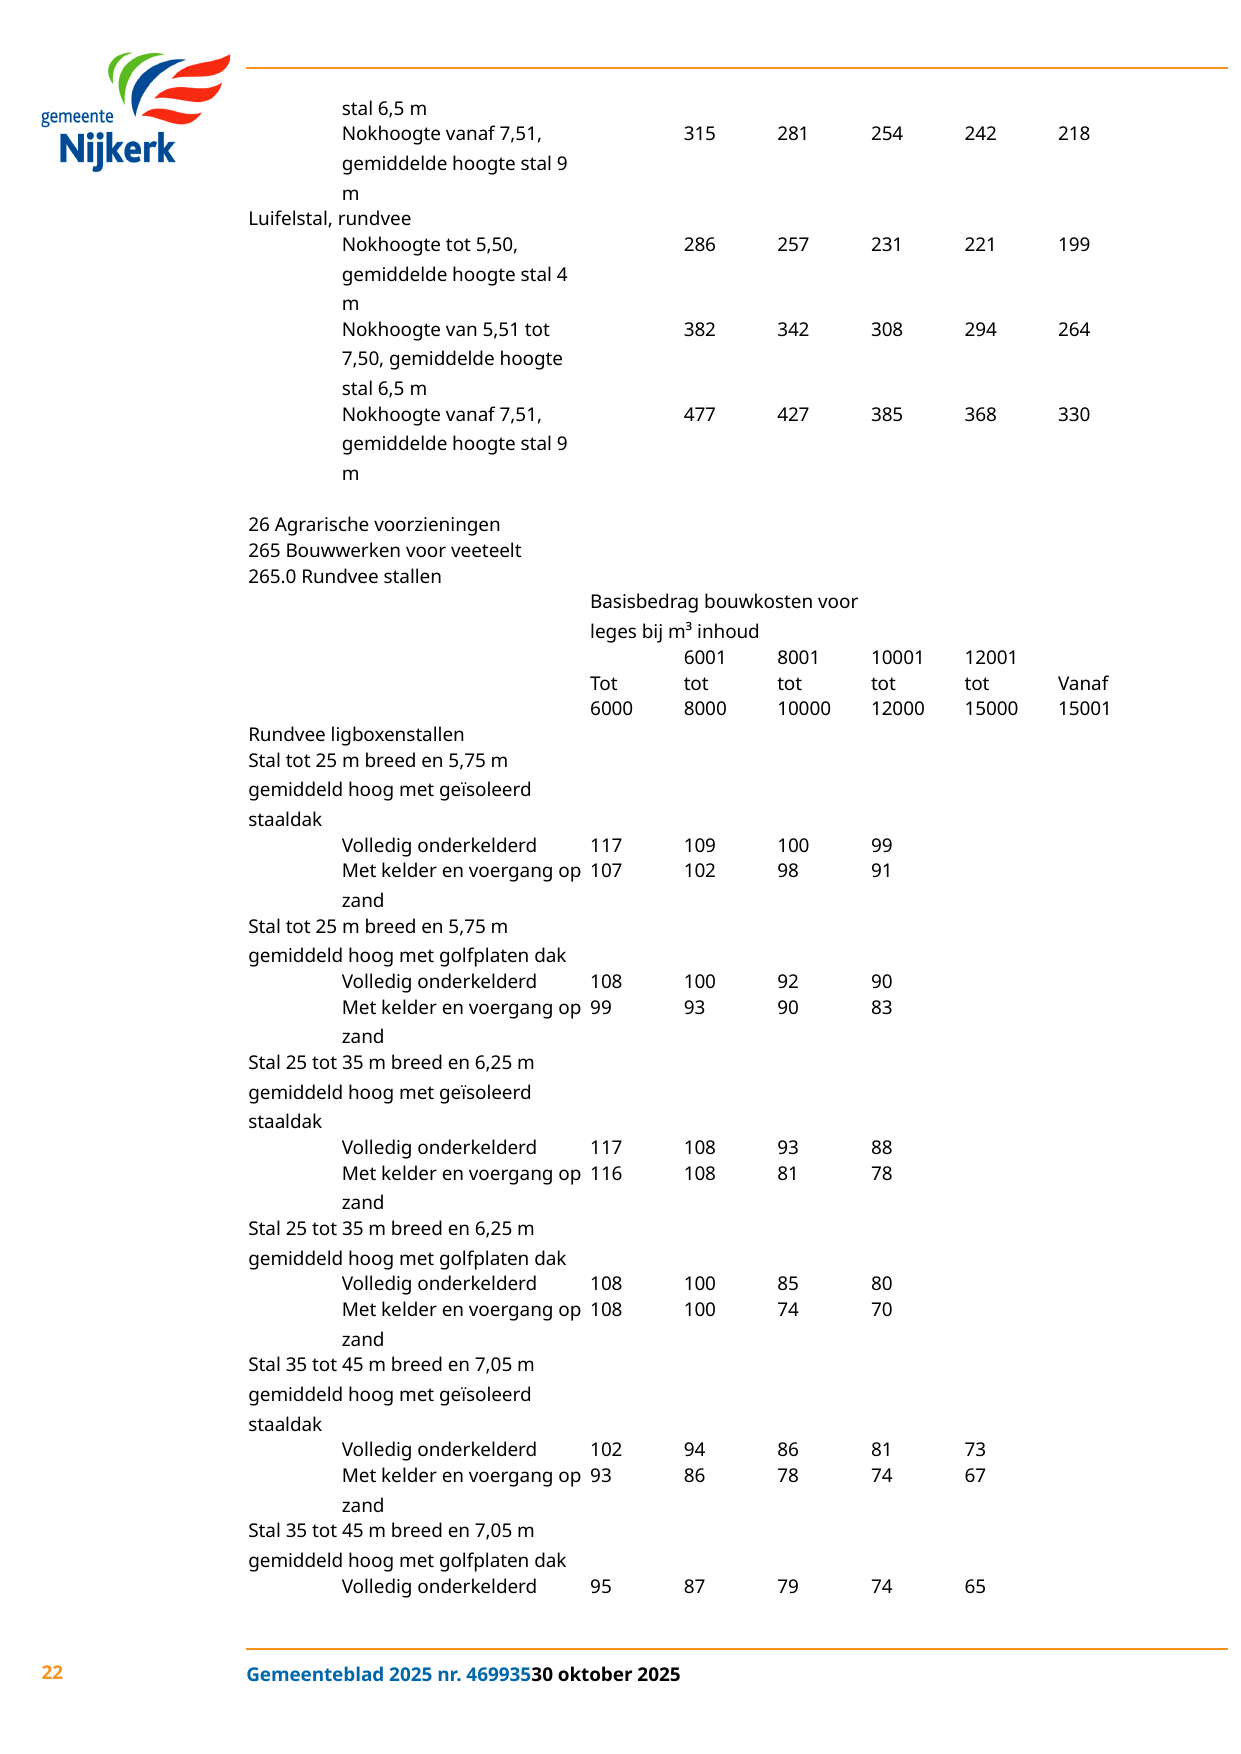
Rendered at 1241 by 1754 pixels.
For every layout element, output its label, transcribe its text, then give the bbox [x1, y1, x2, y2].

table_cell [684, 1215, 777, 1271]
table_cell 231 [871, 231, 964, 316]
table_cell 15000 [964, 696, 1058, 721]
table_cell [871, 747, 964, 832]
table_cell 65 [964, 1573, 1058, 1598]
table_cell [871, 537, 964, 563]
table_cell [590, 231, 683, 316]
table_cell [684, 1518, 777, 1573]
table_cell Met kelder en voergang op zand [342, 1160, 590, 1215]
table_cell 78 [777, 1462, 871, 1517]
table_cell 73 [964, 1436, 1058, 1462]
table_cell [590, 401, 683, 486]
table_cell 74 [871, 1462, 964, 1517]
table_cell Volledig onderkelderd [342, 1271, 590, 1296]
table_cell 254 [871, 121, 964, 205]
table_cell [871, 205, 964, 231]
table_cell 12000 [871, 696, 964, 721]
table_cell [684, 1352, 777, 1436]
table_cell 95 [590, 1573, 683, 1598]
table_cell [1058, 1215, 1152, 1271]
table_cell [590, 1352, 683, 1436]
table_cell 108 [684, 1160, 777, 1215]
table_cell [1058, 1049, 1152, 1134]
table_cell [964, 1134, 1058, 1160]
table_cell [590, 537, 683, 563]
table_cell [1058, 1134, 1152, 1160]
table_cell [342, 644, 590, 670]
table_cell 116 [590, 1160, 683, 1215]
table_cell stal 6,5 m [342, 95, 590, 121]
table_cell 78 [871, 1160, 964, 1215]
table_cell Stal 35 tot 45 m breed en 7,05 m gemiddeld hoog met golfplaten dak [248, 1518, 590, 1573]
table_cell 294 [964, 316, 1058, 401]
table_cell Volledig onderkelderd [342, 1573, 590, 1598]
table_cell [1058, 968, 1152, 994]
table_cell [342, 670, 590, 696]
table_cell [964, 994, 1058, 1049]
table_cell [777, 486, 871, 512]
table_cell 88 [871, 1134, 964, 1160]
table_cell 315 [684, 121, 777, 205]
table_cell [248, 670, 342, 696]
table_cell 90 [777, 994, 871, 1049]
table_cell [684, 486, 777, 512]
table_cell [871, 913, 964, 968]
table_cell [1058, 644, 1152, 670]
table_cell [964, 1215, 1058, 1271]
table_cell [871, 721, 964, 747]
table_cell 6000 [590, 696, 683, 721]
table_cell [590, 95, 683, 121]
table_cell [590, 644, 683, 670]
table_cell Volledig onderkelderd [342, 1134, 590, 1160]
table_cell Nokhoogte vanaf 7,51, gemiddelde hoogte stal 9 m [342, 121, 590, 205]
table_cell [871, 1049, 964, 1134]
table_cell 281 [777, 121, 871, 205]
table_cell [777, 747, 871, 832]
table_cell 81 [871, 1436, 964, 1462]
table_cell [964, 512, 1058, 537]
table_cell [777, 913, 871, 968]
table_cell 86 [777, 1436, 871, 1462]
table_cell 6001 [684, 644, 777, 670]
table_cell [964, 1271, 1058, 1296]
table_cell 100 [777, 832, 871, 858]
table_cell 15001 [1058, 696, 1152, 721]
table_cell [1058, 832, 1152, 858]
table_cell [964, 95, 1058, 121]
table_cell 109 [684, 832, 777, 858]
table_cell Nokhoogte vanaf 7,51, gemiddelde hoogte stal 9 m [342, 401, 590, 486]
table_cell Stal 25 tot 35 m breed en 6,25 m gemiddeld hoog met geïsoleerd staaldak [248, 1049, 590, 1134]
table_cell 382 [684, 316, 777, 401]
table_cell Basisbedrag bouwkosten voor leges bij m³ inhoud [590, 589, 871, 644]
table_cell 100 [684, 1296, 777, 1352]
table_cell 99 [871, 832, 964, 858]
table_cell Volledig onderkelderd [342, 832, 590, 858]
table_cell [590, 913, 683, 968]
table_cell [777, 95, 871, 121]
table_cell 12001 [964, 644, 1058, 670]
table_cell [1058, 858, 1152, 913]
table_cell 92 [777, 968, 871, 994]
table_cell [871, 486, 964, 512]
table_cell Vanaf [1058, 670, 1152, 696]
table_cell [342, 696, 590, 721]
table_cell 102 [684, 858, 777, 913]
table_cell [1058, 95, 1152, 121]
table_cell [590, 1215, 683, 1271]
table_cell [684, 205, 777, 231]
table_cell [1058, 1573, 1152, 1598]
table_cell [248, 401, 342, 486]
table_cell [871, 1352, 964, 1436]
table_cell [590, 121, 683, 205]
table_cell [684, 1049, 777, 1134]
table_cell 286 [684, 231, 777, 316]
table_cell [964, 563, 1058, 589]
table_cell 85 [777, 1271, 871, 1296]
table_cell Nokhoogte tot 5,50, gemiddelde hoogte stal 4 m [342, 231, 590, 316]
table_cell [871, 95, 964, 121]
table_cell [964, 537, 1058, 563]
table_cell [248, 486, 342, 512]
table_cell 218 [1058, 121, 1152, 205]
table_cell Met kelder en voergang op zand [342, 1462, 590, 1517]
table_cell [1058, 994, 1152, 1049]
table_cell [590, 512, 683, 537]
table_cell 74 [777, 1296, 871, 1352]
table_cell 264 [1058, 316, 1152, 401]
table_cell [871, 589, 964, 644]
table_cell Volledig onderkelderd [342, 968, 590, 994]
table_cell [590, 563, 683, 589]
table_cell [684, 95, 777, 121]
table_cell [964, 832, 1058, 858]
table_cell 91 [871, 858, 964, 913]
table_cell 87 [684, 1573, 777, 1598]
table_cell 10001 [871, 644, 964, 670]
table_cell tot [964, 670, 1058, 696]
table_cell 107 [590, 858, 683, 913]
table_cell [871, 512, 964, 537]
table_cell [777, 1352, 871, 1436]
table_cell tot [684, 670, 777, 696]
table_cell [964, 1160, 1058, 1215]
table_cell tot [871, 670, 964, 696]
table_cell [1058, 1518, 1152, 1573]
table_cell 94 [684, 1436, 777, 1462]
table_cell [248, 968, 342, 994]
table_cell [248, 1296, 342, 1352]
table_cell [1058, 1160, 1152, 1215]
table_cell 80 [871, 1271, 964, 1296]
table_cell [342, 486, 590, 512]
table_cell Stal 25 tot 35 m breed en 6,25 m gemiddeld hoog met golfplaten dak [248, 1215, 590, 1271]
table_cell [777, 721, 871, 747]
picture [41, 47, 231, 172]
table_cell [590, 316, 683, 401]
table_cell 67 [964, 1462, 1058, 1517]
table_cell Stal tot 25 m breed en 5,75 m gemiddeld hoog met golfplaten dak [248, 913, 590, 968]
table_cell [248, 121, 342, 205]
table_cell [1058, 512, 1152, 537]
table_cell [1058, 537, 1152, 563]
table_cell [684, 537, 777, 563]
table_cell [684, 747, 777, 832]
table_cell [1058, 1296, 1152, 1352]
table_cell [248, 644, 342, 670]
table_cell [1058, 205, 1152, 231]
table_cell 83 [871, 994, 964, 1049]
table_cell [964, 486, 1058, 512]
table_cell Rundvee ligboxenstallen [248, 721, 590, 747]
table_cell [777, 1049, 871, 1134]
table_cell [590, 1518, 683, 1573]
table_cell [871, 563, 964, 589]
table_cell [777, 205, 871, 231]
table_cell [1058, 1271, 1152, 1296]
table_cell [248, 1436, 342, 1462]
table_cell [248, 696, 342, 721]
table_cell Met kelder en voergang op zand [342, 858, 590, 913]
table_cell 427 [777, 401, 871, 486]
table_cell 102 [590, 1436, 683, 1462]
table_cell [248, 1160, 342, 1215]
table_cell 108 [590, 1296, 683, 1352]
table_cell 342 [777, 316, 871, 401]
table_cell [871, 1518, 964, 1573]
table_cell 117 [590, 832, 683, 858]
table_cell 108 [684, 1134, 777, 1160]
table_cell 265.0 Rundvee stallen [248, 563, 590, 589]
table_cell [964, 1049, 1058, 1134]
table_cell [871, 1215, 964, 1271]
table_cell [1058, 1462, 1152, 1517]
table_cell 108 [590, 968, 683, 994]
table_cell 242 [964, 121, 1058, 205]
table_cell [777, 1518, 871, 1573]
table_cell [684, 512, 777, 537]
table_cell 81 [777, 1160, 871, 1215]
table_cell [684, 721, 777, 747]
table_cell 100 [684, 968, 777, 994]
table_cell 98 [777, 858, 871, 913]
table_cell 308 [871, 316, 964, 401]
table_cell [777, 512, 871, 537]
table_cell [1058, 1436, 1152, 1462]
table_cell [248, 316, 342, 401]
table_cell 99 [590, 994, 683, 1049]
table_cell 93 [590, 1462, 683, 1517]
table_cell [964, 968, 1058, 994]
table_cell [964, 1518, 1058, 1573]
table_cell [684, 913, 777, 968]
table_cell [964, 1352, 1058, 1436]
table_cell 117 [590, 1134, 683, 1160]
table_cell Nokhoogte van 5,51 tot 7,50, gemiddelde hoogte stal 6,5 m [342, 316, 590, 401]
table_cell 199 [1058, 231, 1152, 316]
table_cell 70 [871, 1296, 964, 1352]
table_cell [1058, 1352, 1152, 1436]
table_cell 108 [590, 1271, 683, 1296]
table_cell Tot [590, 670, 683, 696]
table_cell [964, 589, 1058, 644]
table_cell [964, 913, 1058, 968]
table_cell [248, 231, 342, 316]
table_cell 93 [684, 994, 777, 1049]
table_cell [248, 994, 342, 1049]
table_cell Stal tot 25 m breed en 5,75 m gemiddeld hoog met geïsoleerd staaldak [248, 747, 590, 832]
table_cell 385 [871, 401, 964, 486]
table_cell [248, 1462, 342, 1517]
table_cell 330 [1058, 401, 1152, 486]
table_cell [248, 95, 342, 121]
table_cell [1058, 563, 1152, 589]
table_cell [1058, 913, 1152, 968]
table_cell [1058, 721, 1152, 747]
table_cell 100 [684, 1271, 777, 1296]
table_cell 8001 [777, 644, 871, 670]
table_cell Met kelder en voergang op zand [342, 1296, 590, 1352]
table_cell [248, 1271, 342, 1296]
table_cell [590, 205, 683, 231]
table_cell [590, 1049, 683, 1134]
table_cell Luifelstal, rundvee [248, 205, 590, 231]
table_cell 93 [777, 1134, 871, 1160]
table_cell 8000 [684, 696, 777, 721]
table_cell [248, 589, 342, 644]
table_cell 74 [871, 1573, 964, 1598]
table_cell [684, 563, 777, 589]
table_cell [964, 205, 1058, 231]
table_cell 10000 [777, 696, 871, 721]
table_cell 257 [777, 231, 871, 316]
table_cell [777, 537, 871, 563]
table_cell [964, 721, 1058, 747]
table_cell Stal 35 tot 45 m breed en 7,05 m gemiddeld hoog met geïsoleerd staaldak [248, 1352, 590, 1436]
table_cell [590, 721, 683, 747]
table_cell 26 Agrarische voorzieningen [248, 512, 590, 537]
table_cell tot [777, 670, 871, 696]
table_cell [590, 486, 683, 512]
table_cell [964, 858, 1058, 913]
table_cell [1058, 589, 1152, 644]
table_cell [248, 1573, 342, 1598]
table_cell 79 [777, 1573, 871, 1598]
table_cell [248, 858, 342, 913]
table_cell 221 [964, 231, 1058, 316]
table_cell [590, 747, 683, 832]
table_cell 368 [964, 401, 1058, 486]
table_cell [248, 832, 342, 858]
table_cell [1058, 486, 1152, 512]
table_cell [248, 1134, 342, 1160]
table_cell [964, 1296, 1058, 1352]
table_cell [777, 1215, 871, 1271]
table_cell 477 [684, 401, 777, 486]
table_cell [342, 589, 590, 644]
table_cell [964, 747, 1058, 832]
table_cell 86 [684, 1462, 777, 1517]
table_cell 265 Bouwwerken voor veeteelt [248, 537, 590, 563]
table_cell 90 [871, 968, 964, 994]
table_cell [1058, 747, 1152, 832]
table_cell Met kelder en voergang op zand [342, 994, 590, 1049]
table_cell [777, 563, 871, 589]
table_cell Volledig onderkelderd [342, 1436, 590, 1462]
